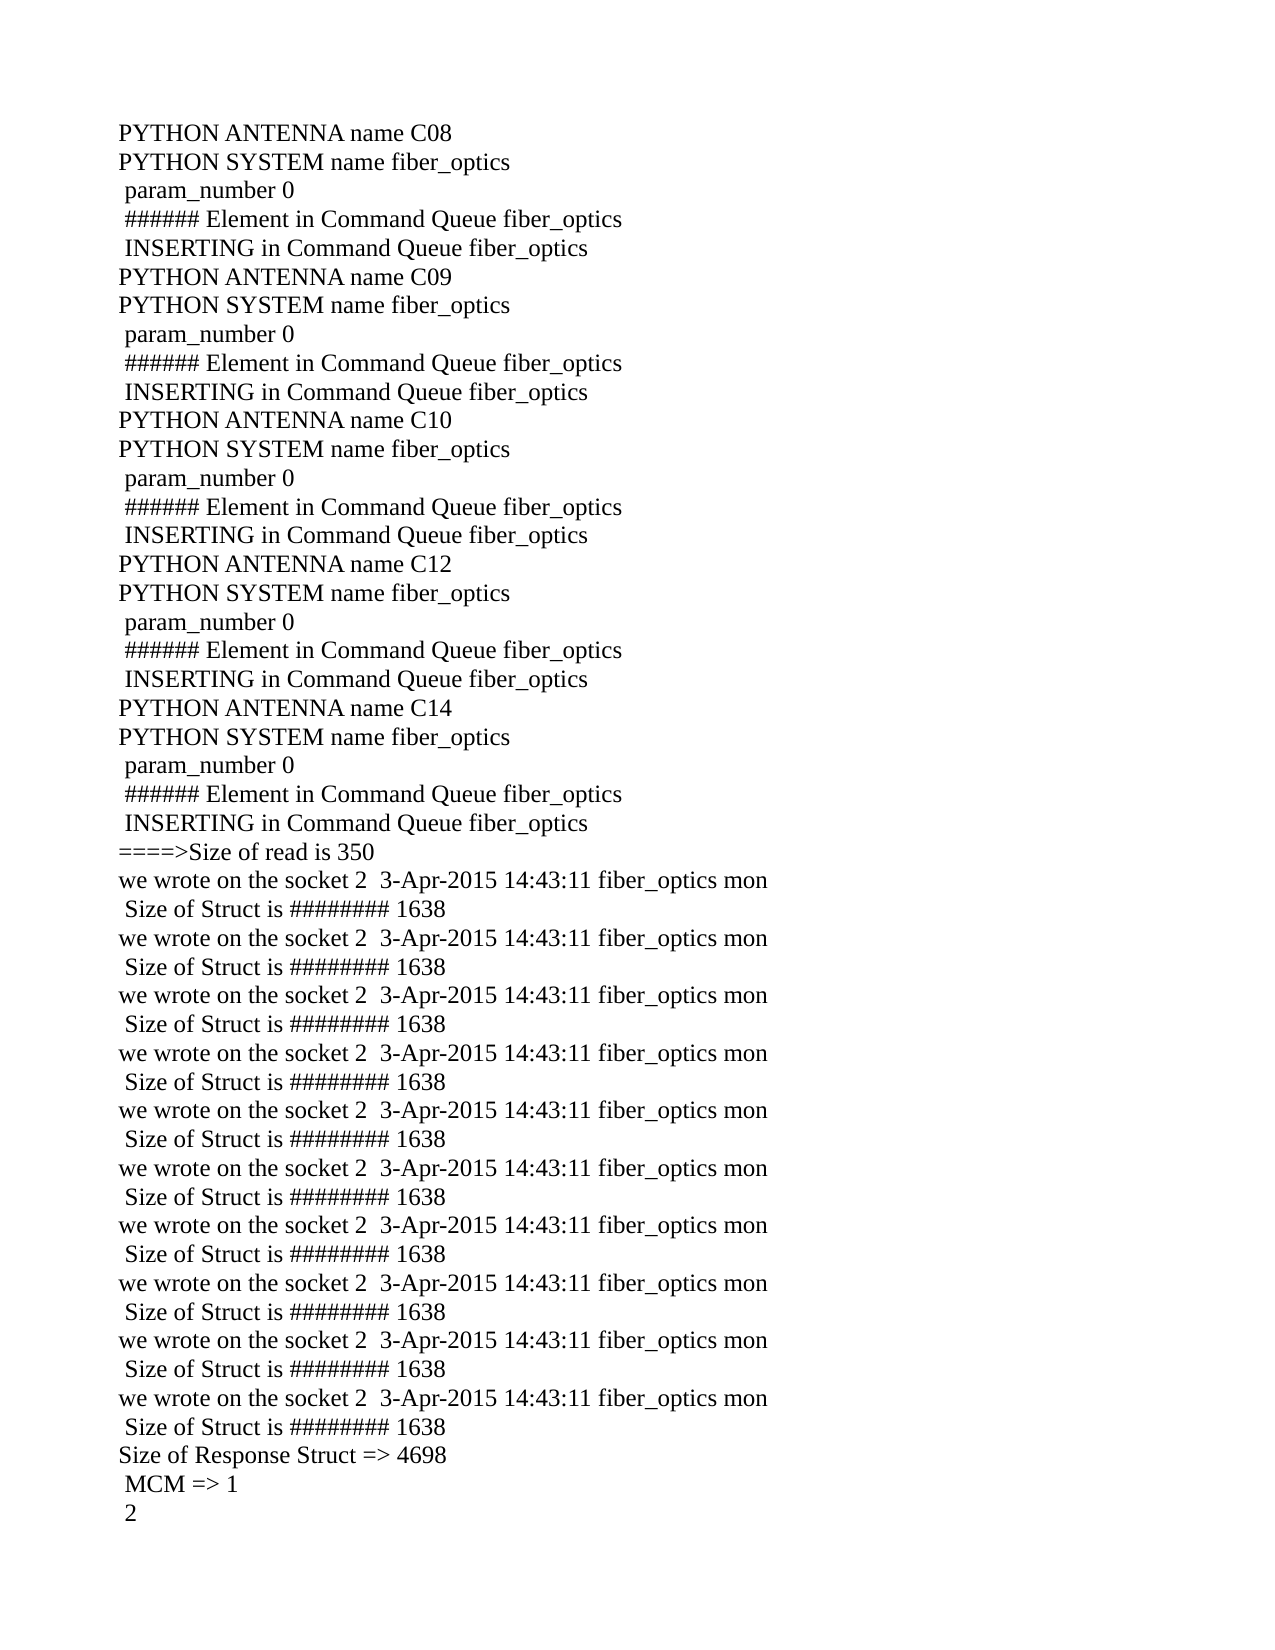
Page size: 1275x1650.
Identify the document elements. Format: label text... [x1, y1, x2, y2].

text INSERTING in Command Queue fiber_optics [118, 233, 1157, 262]
text Size of Struct is ######## 1638 [118, 1412, 1157, 1441]
text ###### Element in Command Queue fiber_optics [118, 779, 1157, 808]
text PYTHON ANTENNA name C10 [118, 406, 1157, 434]
text ###### Element in Command Queue fiber_optics [118, 492, 1157, 521]
text PYTHON SYSTEM name fiber_optics [118, 434, 1157, 463]
text PYTHON SYSTEM name fiber_optics [118, 147, 1157, 176]
text Size of Struct is ######## 1638 [118, 1297, 1157, 1326]
text we wrote on the socket 2 3-Apr-2015 14:43:11 fiber_optics mon [118, 1153, 1157, 1182]
text 2 [118, 1498, 1157, 1527]
text we wrote on the socket 2 3-Apr-2015 14:43:11 fiber_optics mon [118, 866, 1157, 894]
text we wrote on the socket 2 3-Apr-2015 14:43:11 fiber_optics mon [118, 1268, 1157, 1297]
text INSERTING in Command Queue fiber_optics [118, 808, 1157, 837]
text Size of Struct is ######## 1638 [118, 952, 1157, 981]
text we wrote on the socket 2 3-Apr-2015 14:43:11 fiber_optics mon [118, 981, 1157, 1009]
text we wrote on the socket 2 3-Apr-2015 14:43:11 fiber_optics mon [118, 923, 1157, 952]
text ###### Element in Command Queue fiber_optics [118, 204, 1157, 233]
text we wrote on the socket 2 3-Apr-2015 14:43:11 fiber_optics mon [118, 1326, 1157, 1354]
text we wrote on the socket 2 3-Apr-2015 14:43:11 fiber_optics mon [118, 1038, 1157, 1067]
text Size of Struct is ######## 1638 [118, 1354, 1157, 1383]
text PYTHON SYSTEM name fiber_optics [118, 578, 1157, 607]
text Size of Struct is ######## 1638 [118, 1182, 1157, 1211]
text we wrote on the socket 2 3-Apr-2015 14:43:11 fiber_optics mon [118, 1383, 1157, 1412]
text ====>Size of read is 350 [118, 837, 1157, 866]
text INSERTING in Command Queue fiber_optics [118, 377, 1157, 406]
text INSERTING in Command Queue fiber_optics [118, 664, 1157, 693]
text ###### Element in Command Queue fiber_optics [118, 636, 1157, 664]
text PYTHON SYSTEM name fiber_optics [118, 722, 1157, 751]
text Size of Response Struct => 4698 [118, 1441, 1157, 1469]
text param_number 0 [118, 176, 1157, 204]
text Size of Struct is ######## 1638 [118, 1067, 1157, 1096]
text Size of Struct is ######## 1638 [118, 1009, 1157, 1038]
text PYTHON SYSTEM name fiber_optics [118, 291, 1157, 319]
text we wrote on the socket 2 3-Apr-2015 14:43:11 fiber_optics mon [118, 1096, 1157, 1124]
text PYTHON ANTENNA name C08 [118, 118, 1157, 147]
text param_number 0 [118, 319, 1157, 348]
text param_number 0 [118, 751, 1157, 779]
text MCM => 1 [118, 1469, 1157, 1498]
text Size of Struct is ######## 1638 [118, 894, 1157, 923]
text we wrote on the socket 2 3-Apr-2015 14:43:11 fiber_optics mon [118, 1211, 1157, 1239]
text ###### Element in Command Queue fiber_optics [118, 348, 1157, 377]
text PYTHON ANTENNA name C09 [118, 262, 1157, 291]
text param_number 0 [118, 463, 1157, 492]
text Size of Struct is ######## 1638 [118, 1124, 1157, 1153]
text PYTHON ANTENNA name C14 [118, 693, 1157, 722]
text param_number 0 [118, 607, 1157, 636]
text INSERTING in Command Queue fiber_optics [118, 521, 1157, 549]
text PYTHON ANTENNA name C12 [118, 549, 1157, 578]
text Size of Struct is ######## 1638 [118, 1239, 1157, 1268]
